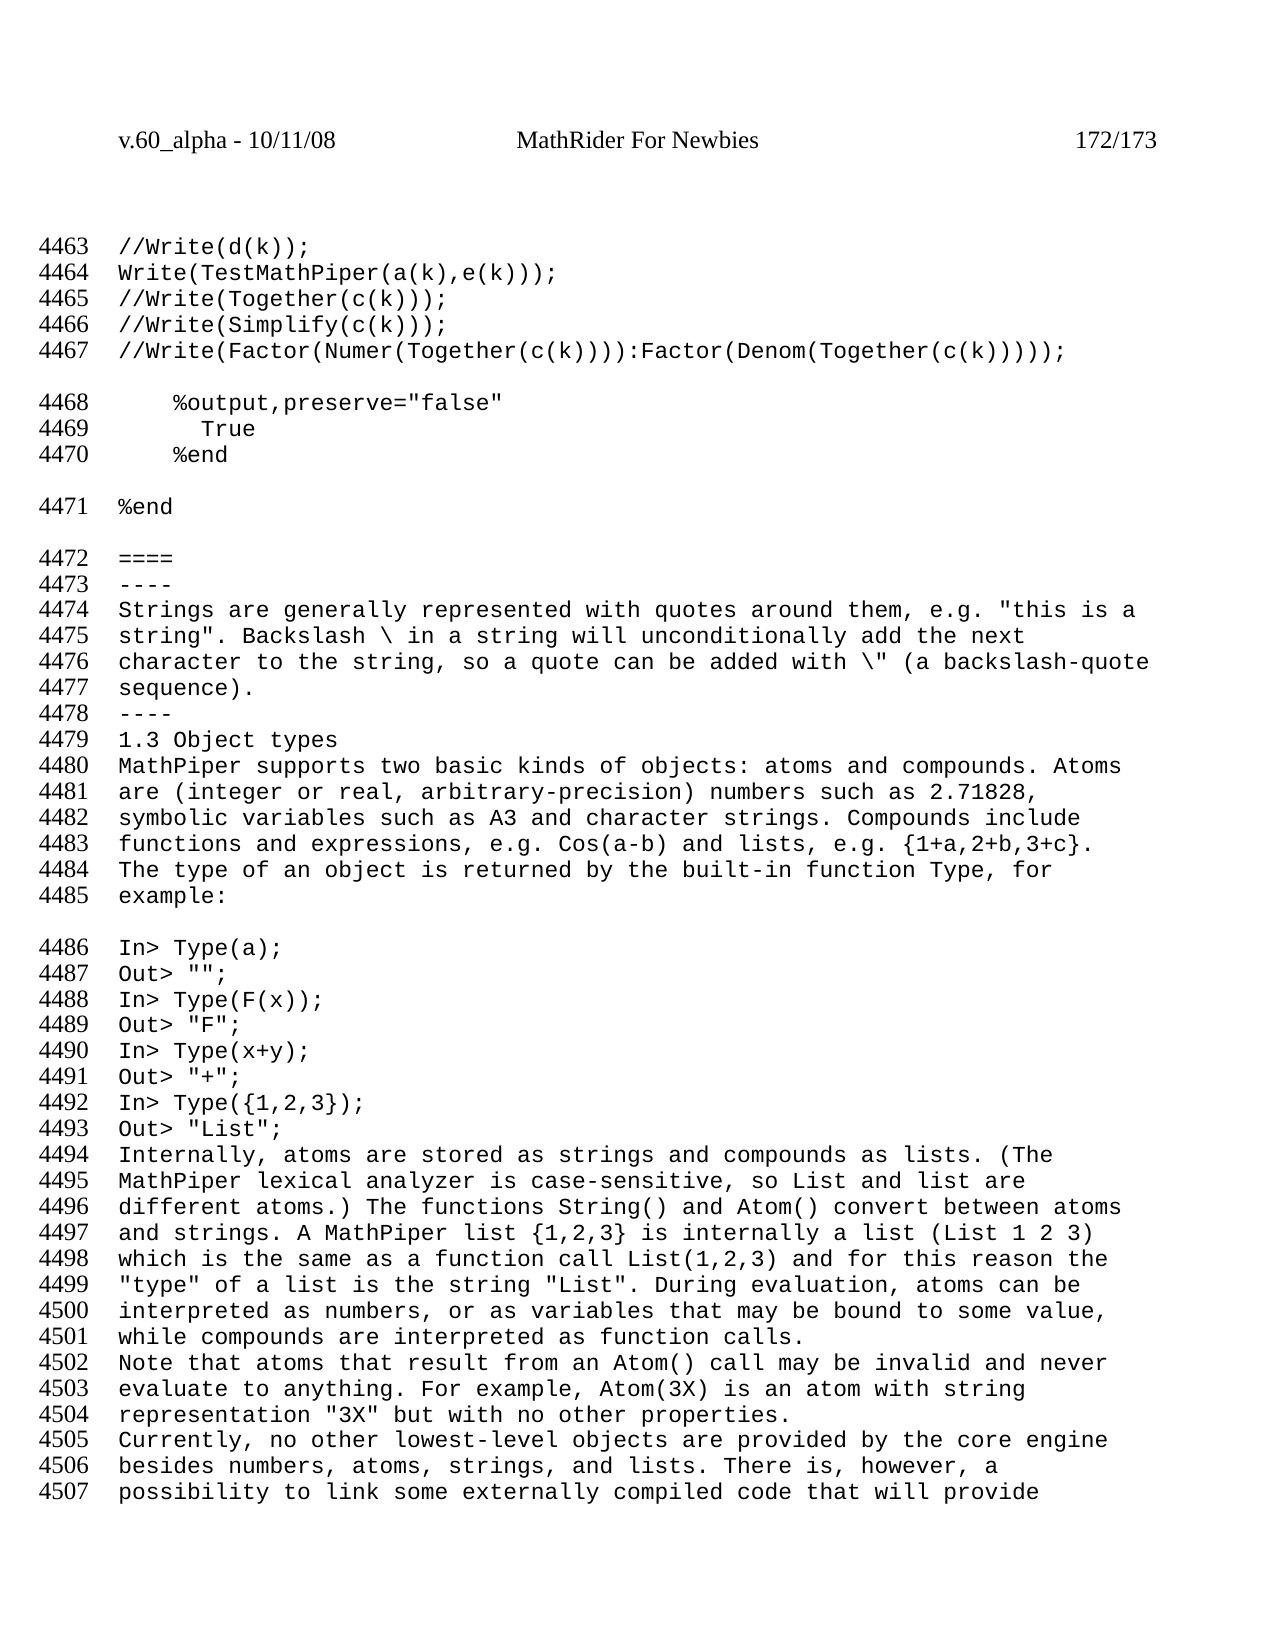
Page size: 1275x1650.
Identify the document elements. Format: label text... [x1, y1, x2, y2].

text Out> "+"; [118, 1066, 1157, 1092]
text Internally, atoms are stored as strings and compounds as lists. (The MathPiper lexical analyzer is case-sensitive, so List and list are different atoms.) The functions String() and Atom() convert between atoms and strings. A MathPiper list {1,2,3} is internally a list (List 1 2 3) which is the same as a function call List(1,2,3) and for this reason the "type" of a list is the string "List". During evaluation, atoms can be interpreted as numbers, or as variables that may be bound to some value, while compounds are interpreted as function calls. [118, 1143, 1157, 1351]
text In> Type(x+y); [118, 1040, 1157, 1066]
text Out> ""; [118, 962, 1157, 988]
text Strings are generally represented with quotes around them, e.g. "this is a string". Backslash \ in a string will unconditionally add the next character to the string, so a quote can be added with \" (a backslash-quote sequence). [118, 599, 1157, 703]
text Out> "List"; [118, 1118, 1157, 1143]
text //Write(Factor(Numer(Together(c(k)))):Factor(Denom(Together(c(k))))); [118, 339, 1157, 365]
text ---- [118, 703, 1157, 728]
text Out> "F"; [118, 1014, 1157, 1040]
text In> Type(a); [118, 936, 1157, 962]
text %end [118, 495, 1157, 521]
text True [118, 417, 1157, 443]
text Note that atoms that result from an Atom() call may be invalid and never evaluate to anything. For example, Atom(3X) is an atom with string representation "3X" but with no other properties. [118, 1351, 1157, 1429]
text %end [118, 443, 1157, 469]
text %output,preserve="false" [118, 391, 1157, 417]
text ==== [118, 547, 1157, 573]
text The type of an object is returned by the built-in function Type, for example: [118, 858, 1157, 910]
text 1.3 Object types [118, 728, 1157, 754]
text ---- [118, 573, 1157, 599]
text //Write(Together(c(k))); [118, 288, 1157, 313]
text //Write(Simplify(c(k))); [118, 313, 1157, 339]
text Write(TestMathPiper(a(k),e(k))); [118, 262, 1157, 288]
text MathPiper supports two basic kinds of objects: atoms and compounds. Atoms are (integer or real, arbitrary-precision) numbers such as 2.71828, symbolic variables such as A3 and character strings. Compounds include functions and expressions, e.g. Cos(a-b) and lists, e.g. {1+a,2+b,3+c}. [118, 754, 1157, 858]
text In> Type(F(x)); [118, 988, 1157, 1014]
text In> Type({1,2,3}); [118, 1092, 1157, 1118]
text //Write(d(k)); [118, 236, 1157, 262]
text Currently, no other lowest-level objects are provided by the core engine besides numbers, atoms, strings, and lists. There is, however, a possibility to link some externally compiled code that will provide [118, 1429, 1157, 1507]
